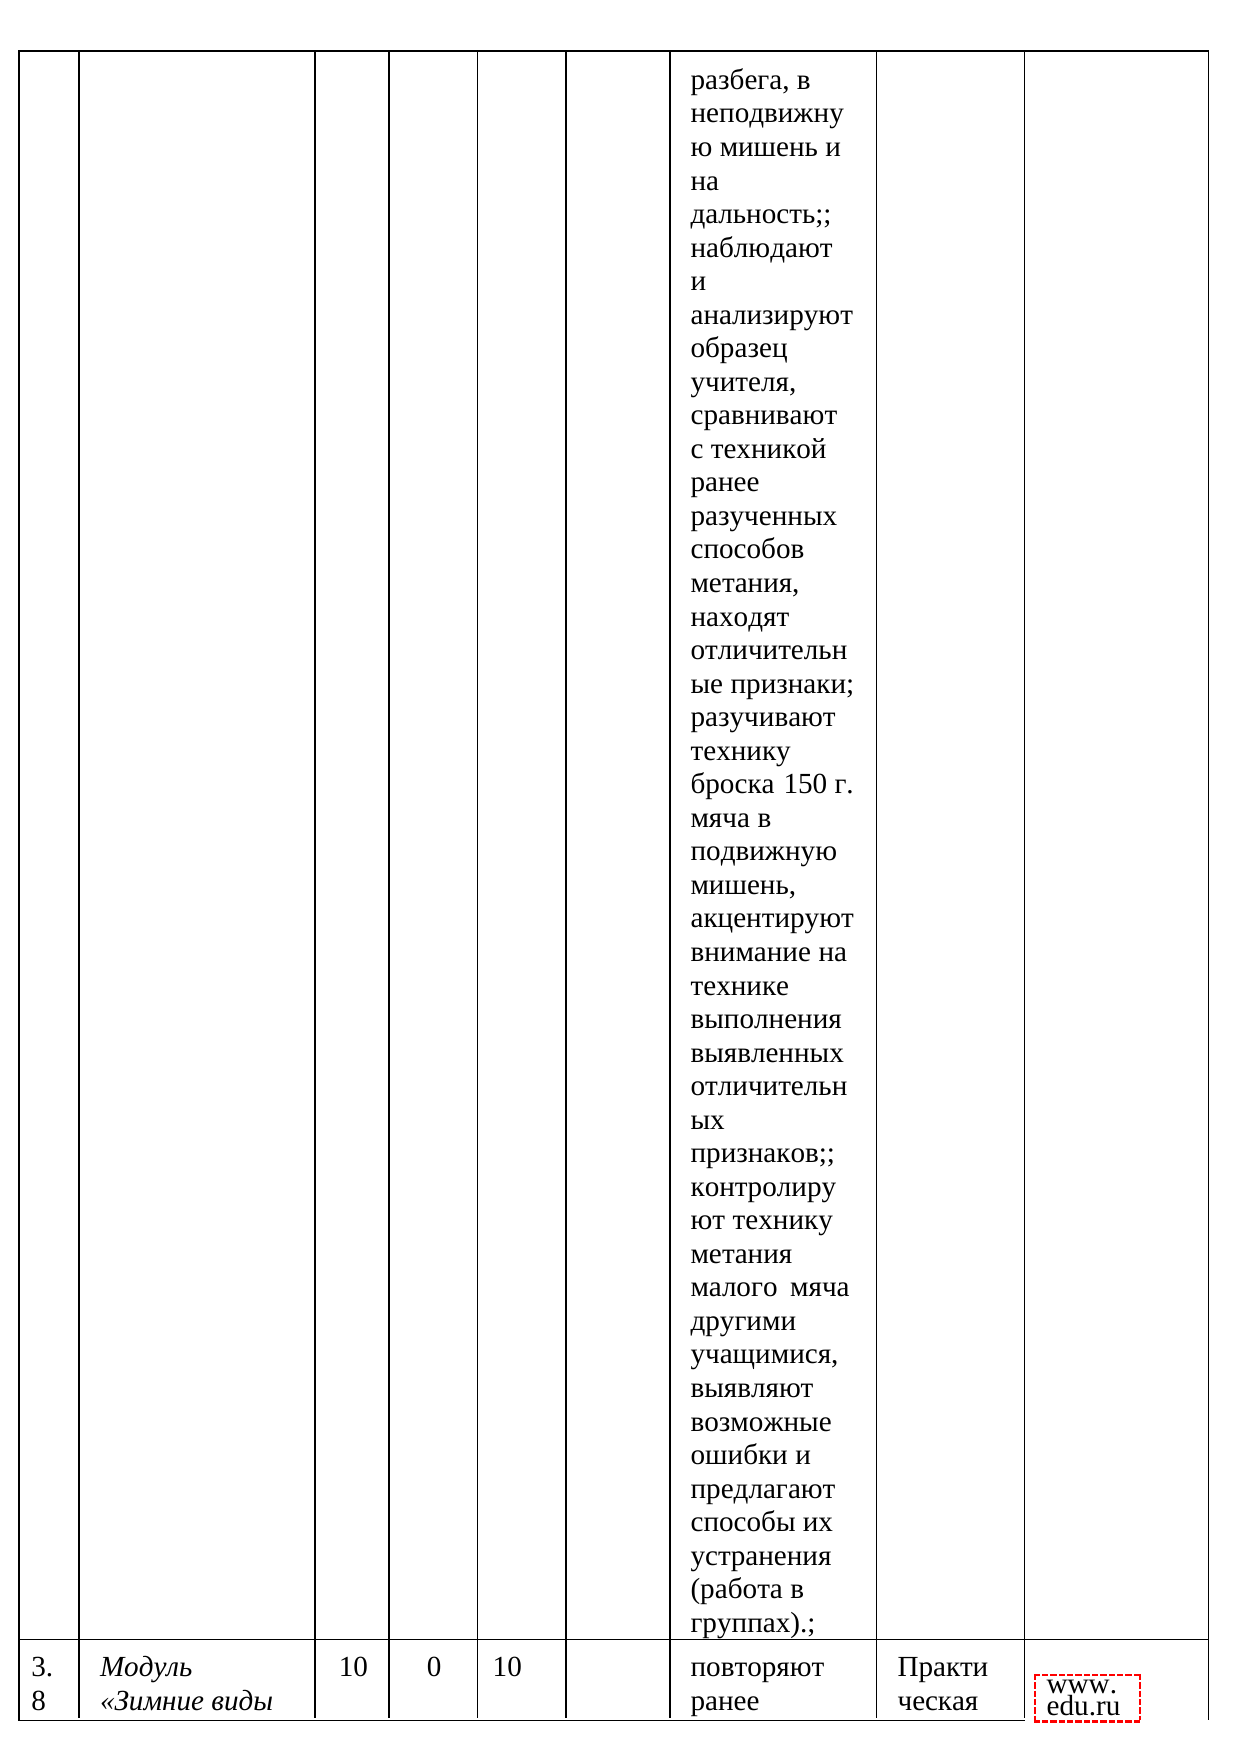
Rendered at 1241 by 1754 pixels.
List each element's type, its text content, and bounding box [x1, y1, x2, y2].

table_cell повторяют ранее [670, 1640, 876, 1719]
table_cell [80, 52, 314, 1639]
table_cell [567, 52, 669, 1639]
table_cell разбега, в неподвижную мишень и на дальность;; наблюдают и анализируют образец учителя, сравнивают с техникой ранее разученных способов метания, находят отличительные признаки; разучивают технику броска 150 г. мяча в подвижную мишень, акцентируют внимание на технике выполнения выявленных отличительных признаков;; контролируют технику метания малого мяча другими учащимися, выявляют возможные ошибки и предлагают способы их устранения (работа в группах).; [671, 52, 876, 1639]
table_cell Практическая [876, 1640, 1024, 1719]
table_cell [316, 52, 388, 1639]
table_cell [478, 52, 565, 1639]
table_cell 0 [389, 1640, 477, 1719]
table_cell [20, 52, 78, 1639]
table_cell [877, 52, 1024, 1639]
table_cell Модуль «Зимние виды [79, 1640, 315, 1719]
table_cell www.edu.ru [1035, 1674, 1140, 1719]
table_cell [1140, 1674, 1208, 1719]
table_cell 10 [315, 1640, 389, 1719]
table_cell [1025, 1674, 1035, 1719]
table_cell [1025, 1640, 1208, 1674]
table_cell 10 [478, 1640, 566, 1719]
table_cell 3.8 [20, 1640, 79, 1719]
table_cell [390, 52, 477, 1639]
table_cell [1025, 52, 1208, 1639]
table_cell [566, 1640, 670, 1719]
